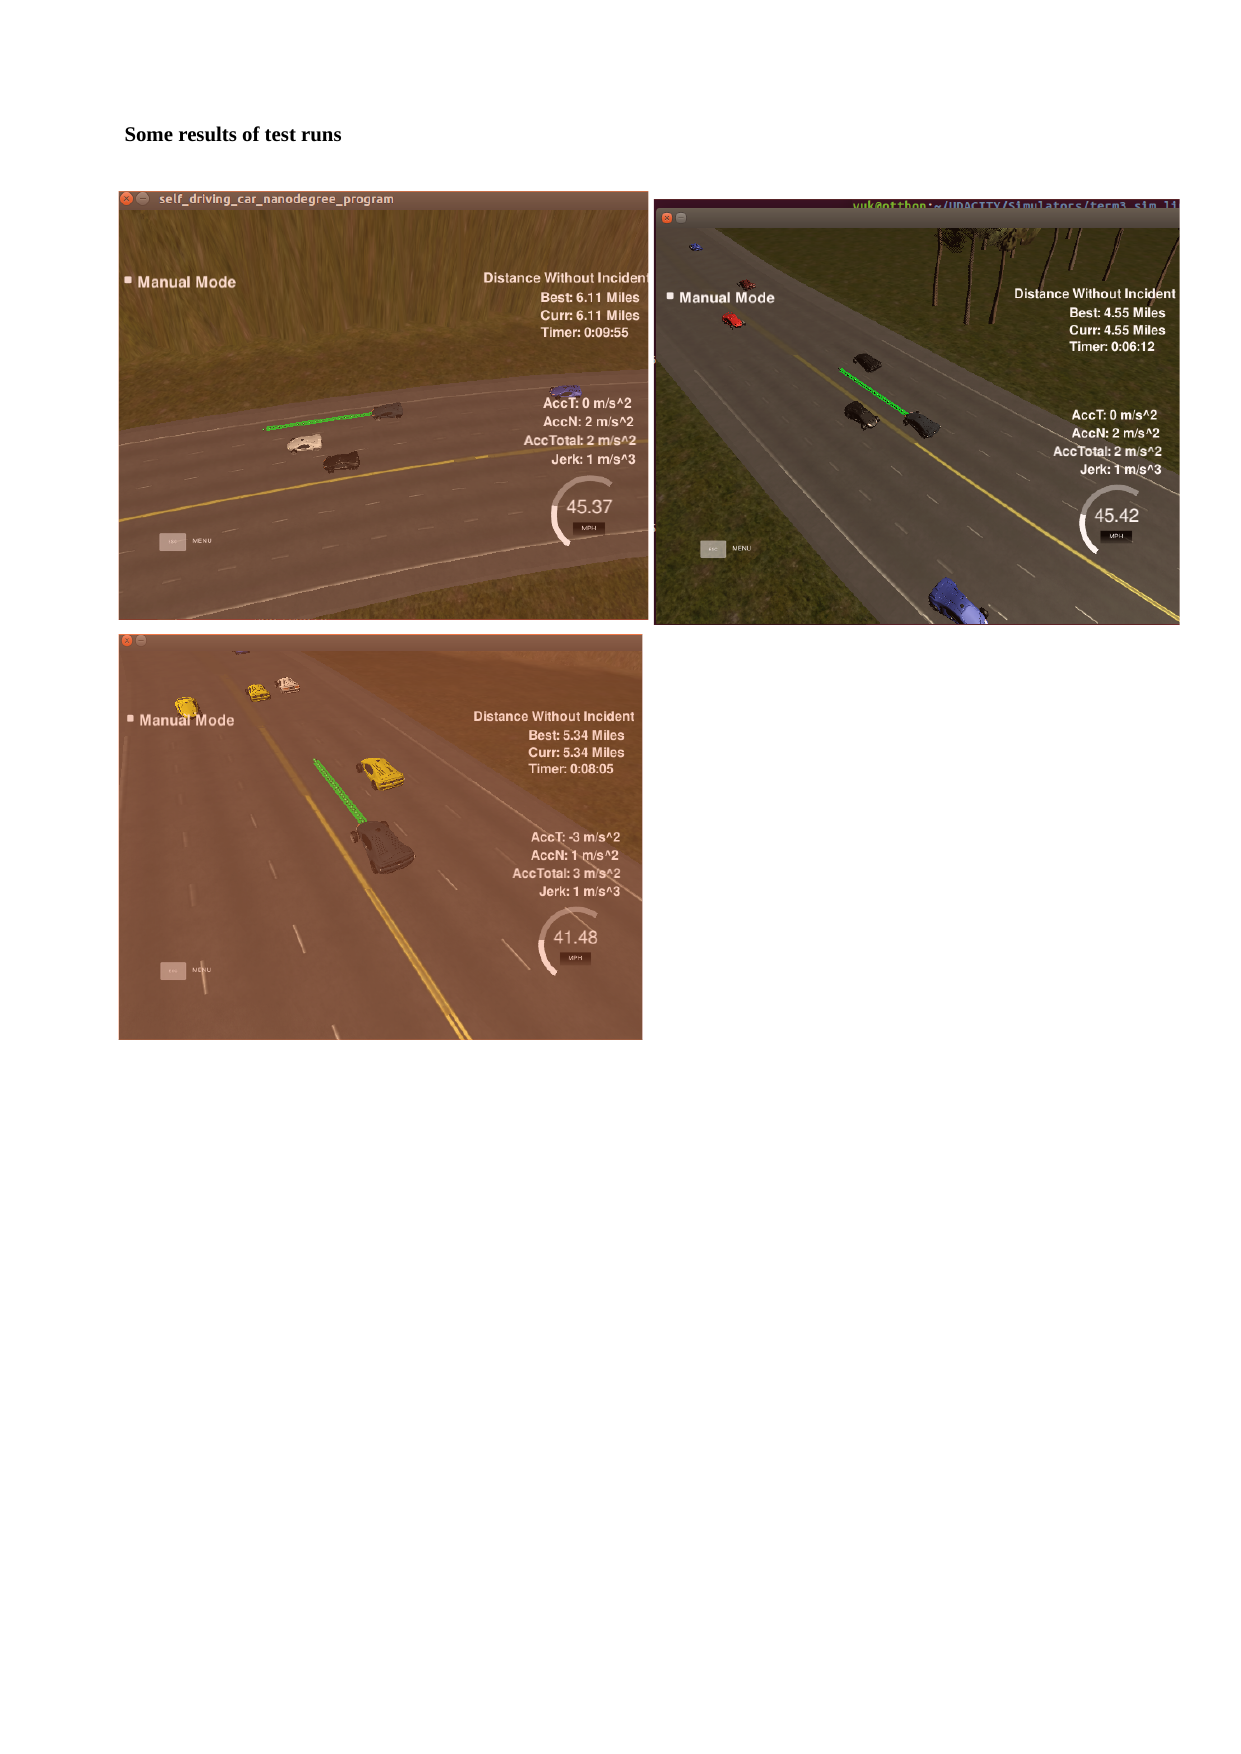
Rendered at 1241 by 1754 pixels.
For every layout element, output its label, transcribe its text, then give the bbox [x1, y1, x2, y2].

picture [653, 199, 1180, 625]
picture [118, 634, 643, 1040]
picture [118, 191, 649, 620]
text Some results of test runs [118, 118, 1122, 147]
